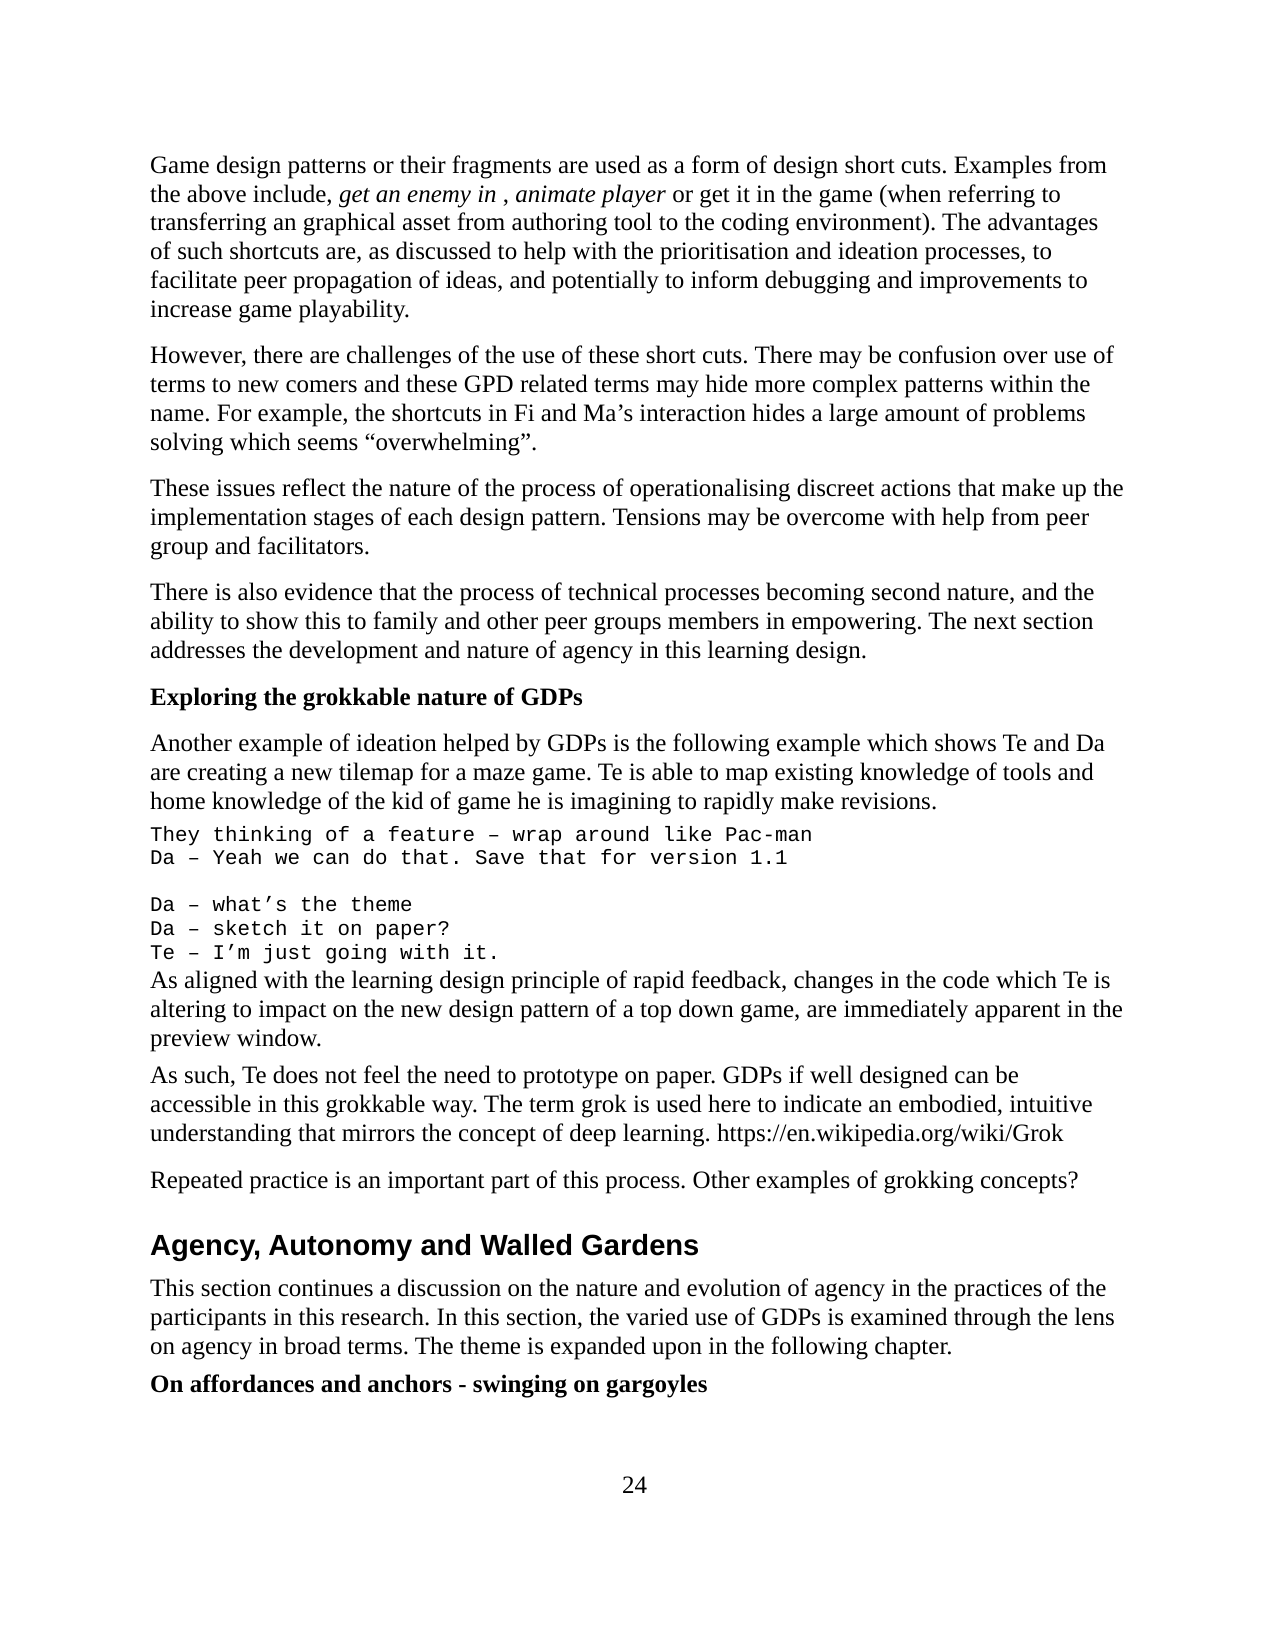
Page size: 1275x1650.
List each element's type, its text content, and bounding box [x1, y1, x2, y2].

text Game design patterns or their fragments are used as a form of design short cuts. Examples from the above include, get an enemy in , animate player or get it in the game (when referring to transferring an graphical asset from authoring tool to the coding environment). The advantages of such shortcuts are, as discussed to help with the prioritisation and ideation processes, to facilitate peer propagation of ideas, and potentially to inform debugging and improvements to increase game playability. [150, 150, 1125, 322]
text However, there are challenges of the use of these short cuts. There may be confusion over use of terms to new comers and these GPD related terms may hide more complex patterns within the name. For example, the shortcuts in Fi and Ma’s interaction hides a large amount of problems solving which seems “overwhelming”. [150, 340, 1125, 455]
text Da – sketch it on paper? [150, 918, 1125, 942]
text On affordances and anchors - swinging on gargoyles [150, 1369, 1125, 1397]
text As aligned with the learning design principle of rapid feedback, changes in the code which Te is altering to impact on the new design pattern of a top down game, are immediately apparent in the preview window. [150, 965, 1125, 1052]
text Exploring the grokkable nature of GDPs [150, 682, 1125, 710]
text Da – what’s the theme [150, 894, 1125, 918]
text There is also evidence that the process of technical processes becoming second nature, and the ability to show this to family and other peer groups members in empowering. The next section addresses the development and nature of agency in this learning design. [150, 577, 1125, 664]
text As such, Te does not feel the need to prototype on paper. GDPs if well designed can be accessible in this grokkable way. The term grok is used here to indicate an embodied, intuitive understanding that mirrors the concept of deep learning. https://en.wikipedia.org/wiki/Grok [150, 1061, 1125, 1147]
subtitle Agency, Autonomy and Walled Gardens [150, 1227, 1125, 1261]
text Another example of ideation helped by GDPs is the following example which shows Te and Da are creating a new tilemap for a maze game. Te is able to map existing knowledge of tools and home knowledge of the kid of game he is imagining to rapidly make revisions. [150, 728, 1125, 814]
text They thinking of a feature – wrap around like Pac-man [150, 823, 1125, 847]
text Da – Yeah we can do that. Save that for version 1.1 [150, 847, 1125, 871]
text Te – I’m just going with it. [150, 942, 1125, 965]
text These issues reflect the nature of the process of operationalising discreet actions that make up the implementation stages of each design pattern. Tensions may be overcome with help from peer group and facilitators. [150, 473, 1125, 559]
text Repeated practice is an important part of this process. Other examples of grokking concepts? [150, 1165, 1125, 1193]
text This section continues a discussion on the nature and evolution of agency in the practices of the participants in this research. In this section, the varied use of GDPs is examined through the lens on agency in broad terms. The theme is expanded upon in the following chapter. [150, 1273, 1125, 1360]
